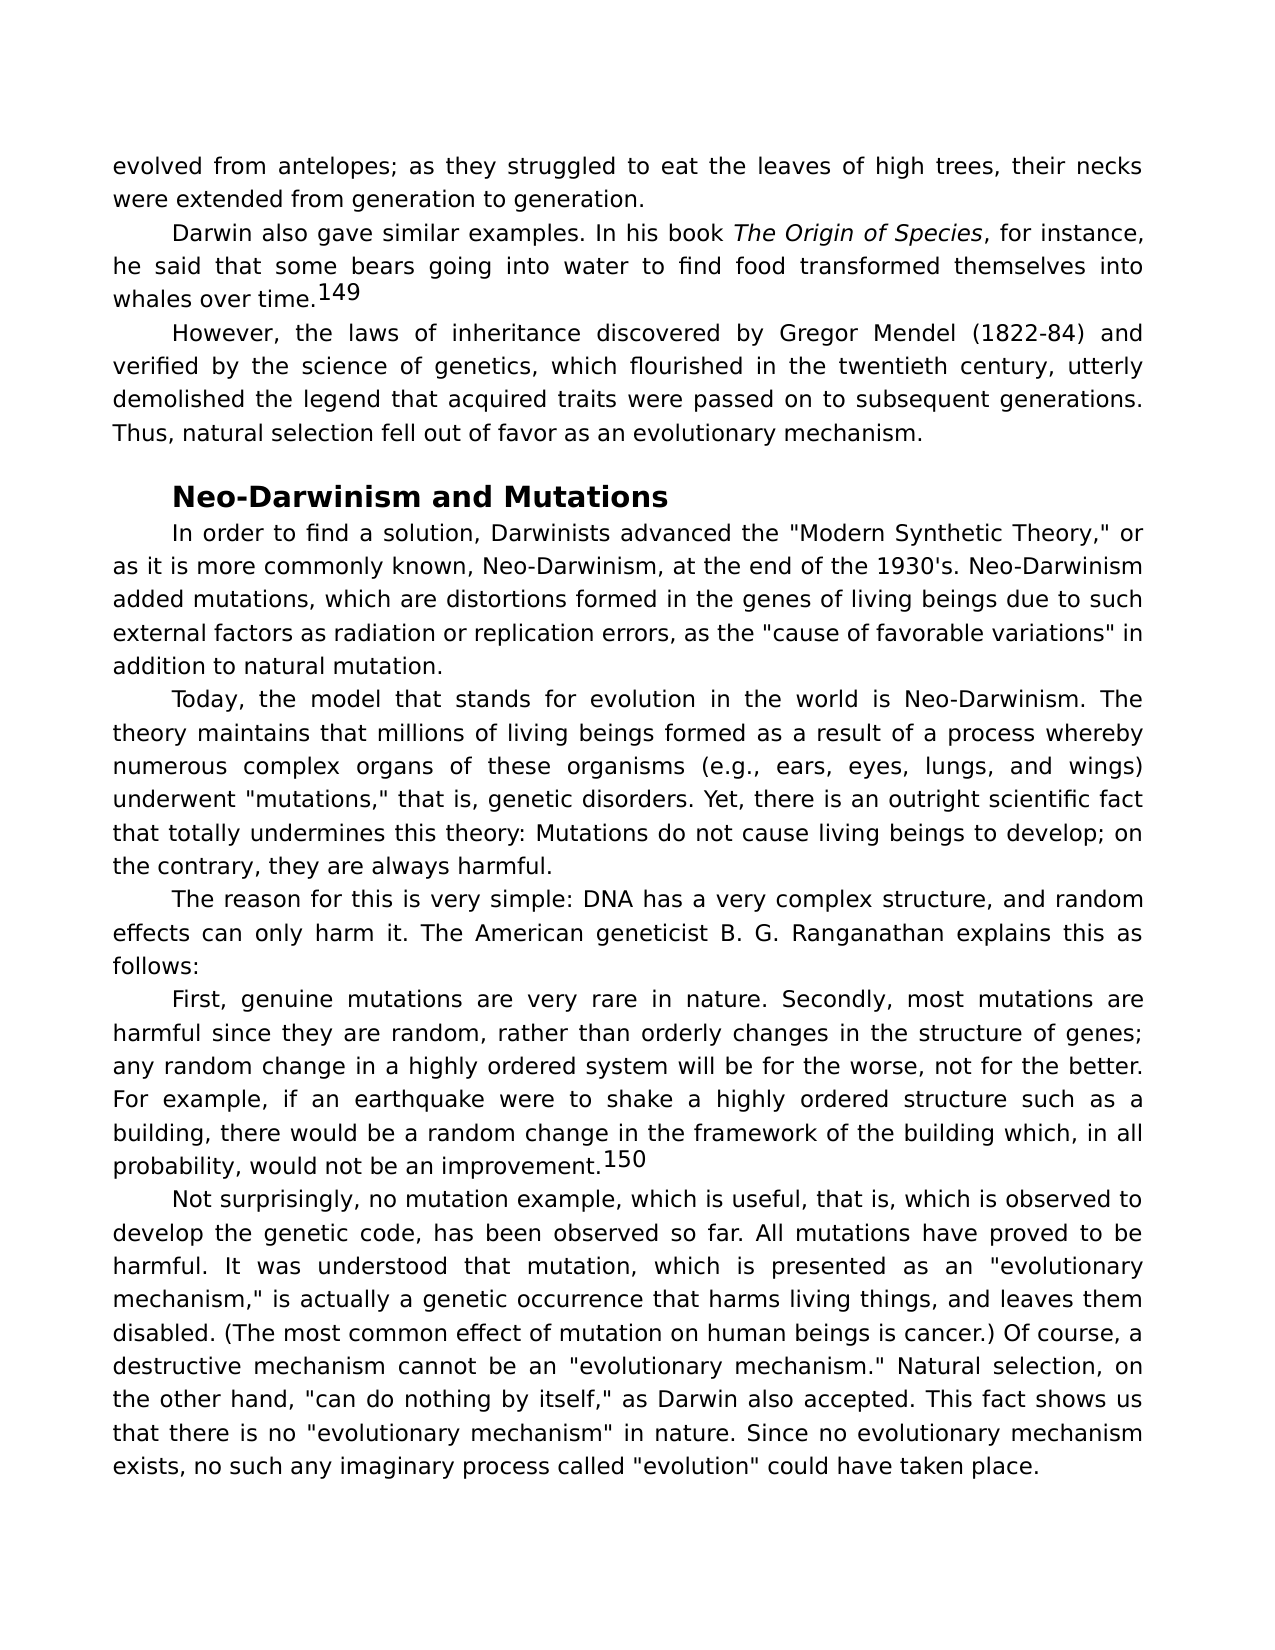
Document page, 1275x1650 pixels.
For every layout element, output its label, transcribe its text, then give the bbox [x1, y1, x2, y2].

text Darwin also gave similar examples. In his book The Origin of Species, for instance, he said that some bears going into water to find food transformed themselves into whales over time.149 [112, 214, 1145, 314]
text evolved from antelopes; as they struggled to eat the leaves of high trees, their necks were extended from generation to generation. [112, 148, 1145, 214]
text First, genuine mutations are very rare in nature. Secondly, most mutations are harmful since they are random, rather than orderly changes in the structure of genes; any random change in a highly ordered system will be for the worse, not for the better. For example, if an earthquake were to shake a highly ordered structure such as a building, there would be a random change in the framework of the building which, in all probability, would not be an improvement.150 [112, 981, 1145, 1181]
text Not surprisingly, no mutation example, which is useful, that is, which is observed to develop the genetic code, has been observed so far. All mutations have proved to be harmful. It was understood that mutation, which is presented as an "evolutionary mechanism," is actually a genetic occurrence that harms living things, and leaves them disabled. (The most common effect of mutation on human beings is cancer.) Of course, a destructive mechanism cannot be an "evolutionary mechanism." Natural selection, on the other hand, "can do nothing by itself," as Darwin also accepted. This fact shows us that there is no "evolutionary mechanism" in nature. Since no evolutionary mechanism exists, no such any imaginary process called "evolution" could have taken place. [112, 1181, 1145, 1481]
text In order to find a solution, Darwinists advanced the "Modern Synthetic Theory," or as it is more commonly known, Neo-Darwinism, at the end of the 1930's. Neo-Darwinism added mutations, which are distortions formed in the genes of living beings due to such external factors as radiation or replication errors, as the "cause of favorable variations" in addition to natural mutation. [112, 514, 1145, 681]
text Today, the model that stands for evolution in the world is Neo-Darwinism. The theory maintains that millions of living beings formed as a result of a process whereby numerous complex organs of these organisms (e.g., ears, eyes, lungs, and wings) underwent "mutations," that is, genetic disorders. Yet, there is an outright scientific fact that totally undermines this theory: Mutations do not cause living beings to develop; on the contrary, they are always harmful. [112, 681, 1145, 881]
text However, the laws of inheritance discovered by Gregor Mendel (1822-84) and verified by the science of genetics, which flourished in the twentieth century, utterly demolished the legend that acquired traits were passed on to subsequent generations. Thus, natural selection fell out of favor as an evolutionary mechanism. [112, 314, 1145, 448]
text The reason for this is very simple: DNA has a very complex structure, and random effects can only harm it. The American geneticist B. G. Ranganathan explains this as follows: [112, 881, 1145, 981]
text Neo-Darwinism and Mutations [112, 481, 1145, 514]
